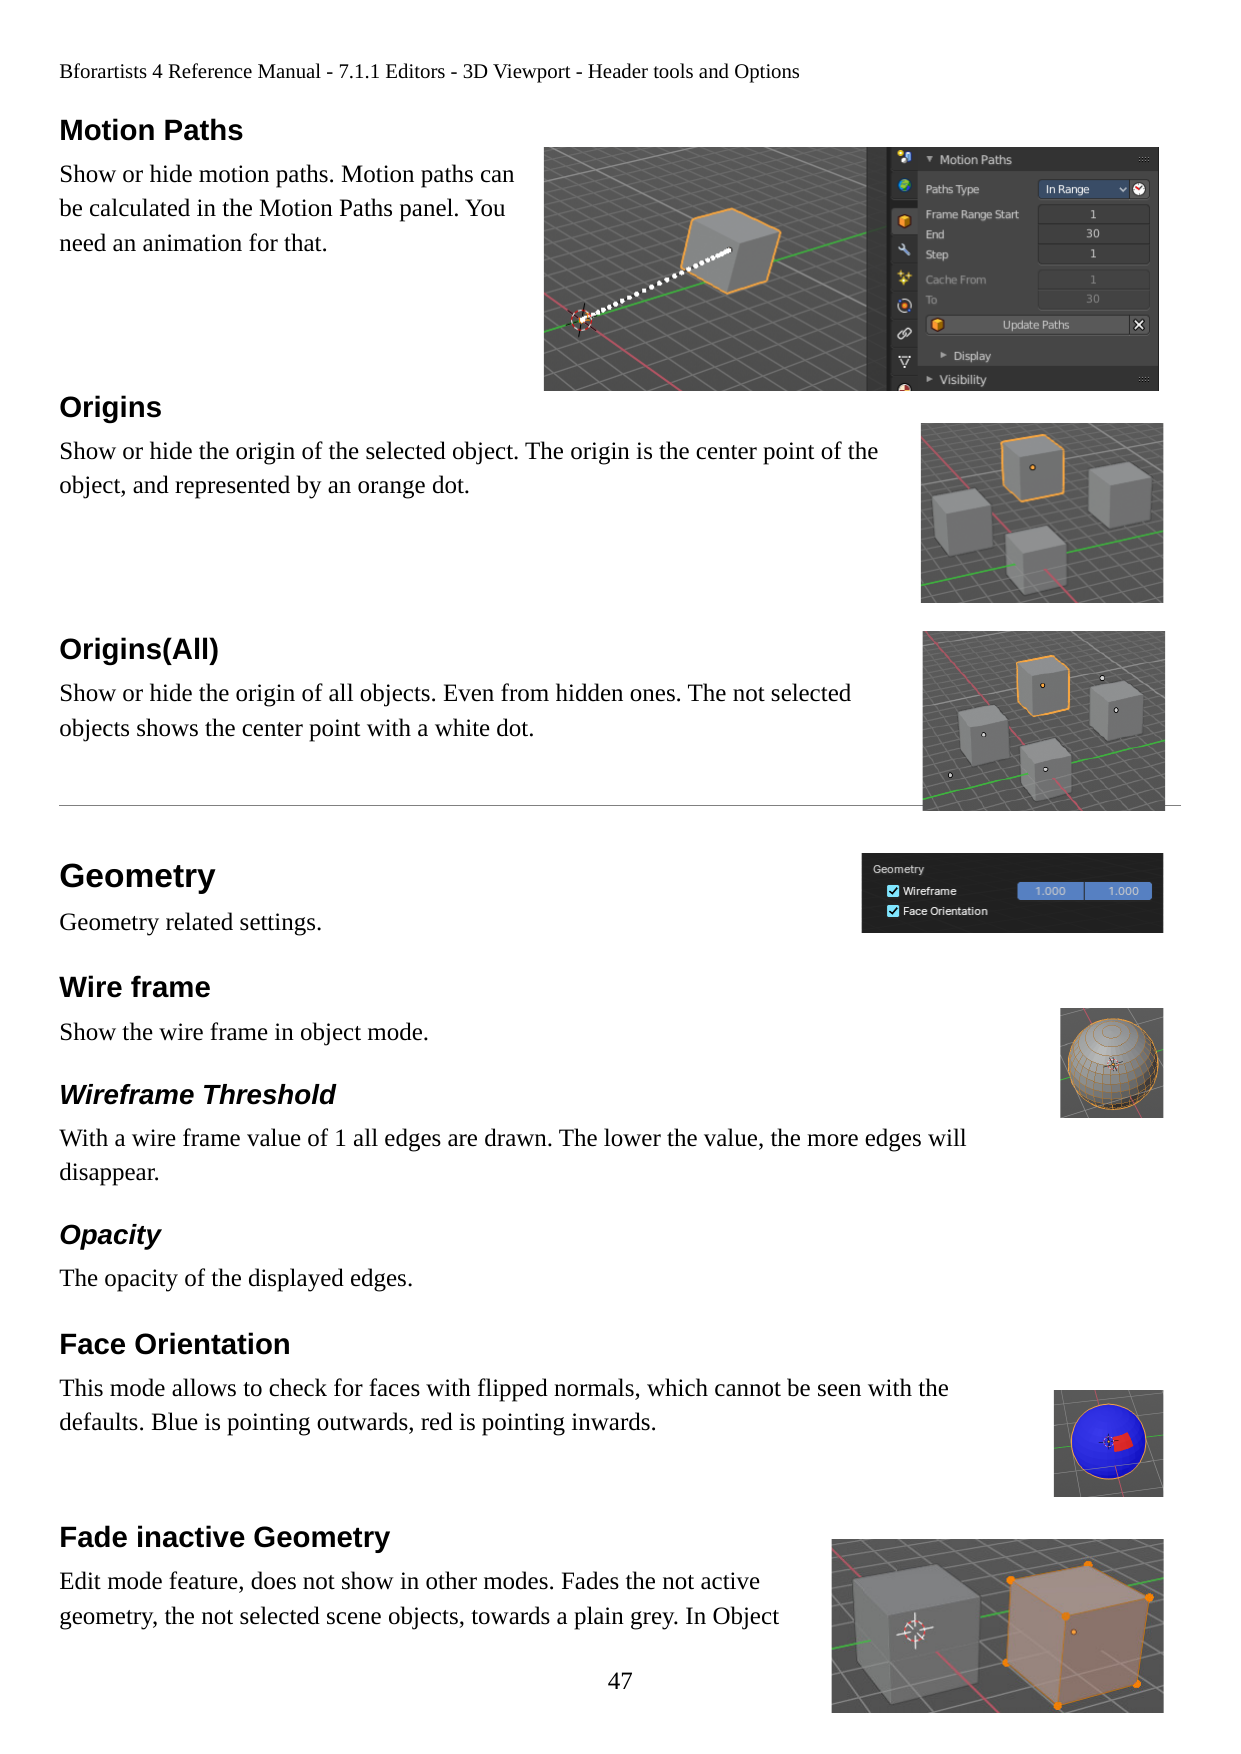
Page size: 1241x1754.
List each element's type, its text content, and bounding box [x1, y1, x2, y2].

subtitle [1164, 1078, 1181, 1110]
text With a wire frame value of 1 all edges are drawn. The lower the value, the more edges will disappear. [59, 1123, 1181, 1186]
subtitle Motion Paths [59, 113, 1181, 146]
subtitle Origins [59, 389, 1181, 423]
picture [543, 147, 1159, 391]
picture [861, 853, 1164, 933]
subtitle Opacity [59, 1219, 1181, 1251]
picture [1060, 1008, 1164, 1118]
text This mode allows to check for faces with flipped normals, which cannot be seen with the defaults. Blue is pointing outwards, red is pointing inwards. [59, 1373, 1181, 1436]
text Geometry related settings. [59, 907, 1181, 936]
subtitle Geometry [59, 856, 861, 894]
subtitle [1166, 632, 1181, 666]
text The opacity of the displayed edges. [59, 1263, 1181, 1292]
subtitle Origins(All) [59, 632, 922, 666]
text Show or hide the origin of all objects. Even from hidden ones. The not selected objects shows the center point with a white dot. [59, 678, 922, 742]
text Show or hide motion paths. Motion paths can be calculated in the Motion Paths panel. You need an animation for that. [59, 159, 543, 257]
picture [1053, 1390, 1164, 1497]
picture [831, 1539, 1164, 1713]
text Show the wire frame in object mode. [59, 1017, 1060, 1045]
subtitle Wire frame [59, 970, 1181, 1004]
picture [920, 423, 1164, 603]
subtitle [1164, 856, 1181, 894]
text Show or hide the origin of the selected object. The origin is the center point of the object, and represented by an orange dot. [59, 436, 920, 499]
subtitle Wireframe Threshold [59, 1078, 1060, 1110]
subtitle Face Orientation [59, 1327, 1181, 1360]
subtitle Fade inactive Geometry [59, 1520, 1181, 1554]
text Edit mode feature, does not show in other modes. Fades the not active geometry, the not selected scene objects, towards a plain grey. In Object [59, 1566, 831, 1629]
picture [922, 631, 1166, 811]
